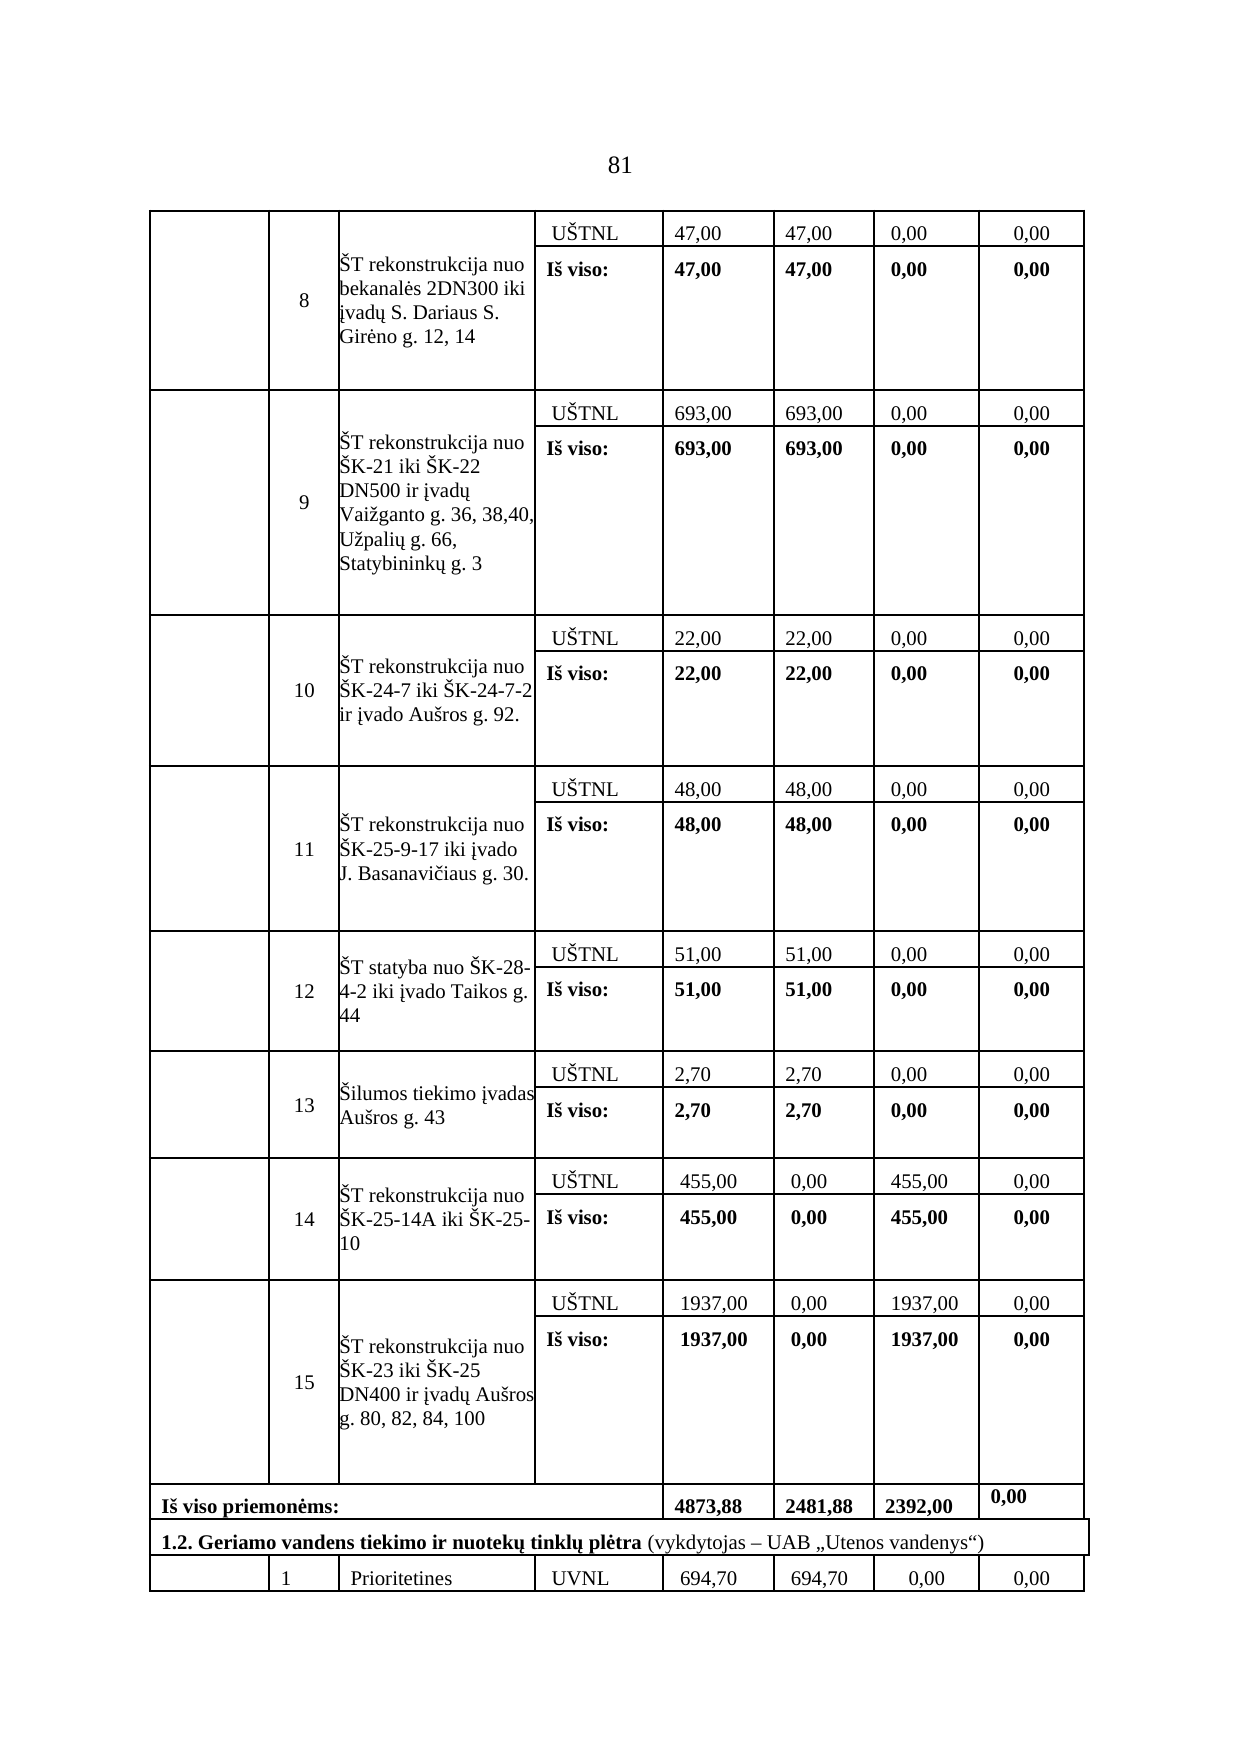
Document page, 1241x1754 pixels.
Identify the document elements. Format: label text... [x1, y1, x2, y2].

table_cell Iš viso: [536, 803, 662, 930]
table_cell Iš viso: [536, 1195, 662, 1279]
table_cell [1085, 1086, 1089, 1157]
table_cell Iš viso priemonėms: [151, 1485, 662, 1518]
table_cell 48,00 [775, 803, 873, 930]
table_cell 0,00 [980, 803, 1083, 930]
table_cell [151, 932, 268, 1050]
table_cell 22,00 [664, 616, 773, 649]
table_cell [1085, 1157, 1089, 1193]
table_cell 455,00 [664, 1159, 773, 1193]
table_cell 51,00 [664, 932, 773, 966]
table_cell 1937,00 [875, 1317, 978, 1482]
table_cell 0,00 [875, 767, 978, 801]
table_cell [1085, 614, 1089, 649]
table_cell 2481,88 [775, 1485, 873, 1518]
table_cell UVNL [536, 1556, 662, 1590]
table_cell [1085, 425, 1089, 614]
table_cell UŠTNL [536, 1281, 662, 1315]
table_cell 2,70 [775, 1052, 873, 1086]
table_cell 0,00 [875, 968, 978, 1050]
table_cell 1937,00 [664, 1317, 773, 1482]
table_cell 48,00 [664, 803, 773, 930]
table_cell [1085, 1193, 1089, 1279]
table_cell Iš viso: [536, 652, 662, 765]
table_cell 0,00 [980, 212, 1083, 245]
table_cell 0,00 [980, 391, 1083, 425]
table_cell 0,00 [875, 212, 978, 245]
table_cell UŠTNL [536, 391, 662, 425]
table_cell Iš viso: [536, 968, 662, 1050]
table_cell 4873,88 [664, 1485, 773, 1518]
table_cell ŠT rekonstrukcija nuo ŠK-24-7 iki ŠK-24-7-2 ir įvado Aušros g. 92. [340, 616, 534, 765]
table_cell 0,00 [875, 247, 978, 389]
table_cell 1937,00 [875, 1281, 978, 1315]
table_cell UŠTNL [536, 1159, 662, 1193]
table_cell 0,00 [875, 1088, 978, 1157]
table_cell 2,70 [664, 1052, 773, 1086]
table_cell [1085, 801, 1089, 930]
table_cell 22,00 [664, 652, 773, 765]
table_cell [151, 1159, 268, 1279]
table_cell ŠT rekonstrukcija nuo ŠK-21 iki ŠK-22 DN500 ir įvadų Vaižganto g. 36, 38,40, Užpalių g. 66, Statybininkų g. 3 [340, 391, 534, 614]
table_cell 0,00 [980, 968, 1083, 1050]
table_cell 22,00 [775, 616, 873, 649]
table_cell 0,00 [875, 1556, 978, 1590]
table_cell 0,00 [980, 247, 1083, 389]
table_cell [151, 1556, 268, 1590]
table_cell UŠTNL [536, 212, 662, 245]
table_cell ŠT rekonstrukcija nuo ŠK-25-9-17 iki įvado J. Basanavičiaus g. 30. [340, 767, 534, 930]
table_cell 1 [270, 1556, 338, 1590]
table_cell 47,00 [775, 247, 873, 389]
table_cell 0,00 [980, 1052, 1083, 1086]
table_cell [1085, 1315, 1089, 1482]
table_cell 11 [270, 767, 338, 930]
table_cell 0,00 [980, 767, 1083, 801]
table_cell 0,00 [875, 616, 978, 649]
table_cell 694,70 [664, 1556, 773, 1590]
table_cell [151, 767, 268, 930]
table_cell Iš viso: [536, 427, 662, 614]
table_cell 48,00 [775, 767, 873, 801]
table_cell [1085, 210, 1089, 245]
table_cell 12 [270, 932, 338, 1050]
table_cell 51,00 [664, 968, 773, 1050]
table_cell Iš viso: [536, 1317, 662, 1482]
table_cell Iš viso: [536, 1088, 662, 1157]
table_cell 22,00 [775, 652, 873, 765]
table_cell 0,00 [980, 1281, 1083, 1315]
table_cell ŠT rekonstrukcija nuo bekanalės 2DN300 iki įvadų S. Dariaus S. Girėno g. 12, 14 [340, 212, 534, 389]
table_cell 0,00 [875, 427, 978, 614]
table_cell 455,00 [875, 1195, 978, 1279]
table_cell 47,00 [664, 247, 773, 389]
table_cell [1085, 1050, 1089, 1086]
table_cell 15 [270, 1281, 338, 1482]
table_cell [1085, 1483, 1089, 1518]
table_cell 14 [270, 1159, 338, 1279]
table_cell 693,00 [664, 427, 773, 614]
table_cell [1085, 245, 1089, 389]
table_cell 0,00 [875, 1052, 978, 1086]
table_cell [1085, 1556, 1089, 1590]
table_cell 51,00 [775, 968, 873, 1050]
table_cell 0,00 [980, 1317, 1083, 1482]
table_cell [1085, 389, 1089, 425]
table_cell [151, 1281, 268, 1482]
table_cell Šilumos tiekimo įvadas Aušros g. 43 [340, 1052, 534, 1157]
table_cell 0,00 [980, 1088, 1083, 1157]
table_cell 9 [270, 391, 338, 614]
table_cell 51,00 [775, 932, 873, 966]
table_cell 1937,00 [664, 1281, 773, 1315]
table_cell 2392,00 [875, 1485, 978, 1518]
table_cell [1085, 1279, 1089, 1315]
table_cell 0,00 [875, 932, 978, 966]
table_cell [151, 391, 268, 614]
table_cell [1085, 930, 1089, 966]
table_cell 0,00 [980, 932, 1083, 966]
table_cell 455,00 [664, 1195, 773, 1279]
table_cell 48,00 [664, 767, 773, 801]
table_cell 0,00 [875, 803, 978, 930]
table_cell 47,00 [775, 212, 873, 245]
table_cell UŠTNL [536, 616, 662, 649]
table_cell 2,70 [775, 1088, 873, 1157]
table_cell [1085, 650, 1089, 765]
table_cell 0,00 [980, 1159, 1083, 1193]
table_cell UŠTNL [536, 1052, 662, 1086]
table_cell 8 [270, 212, 338, 389]
table_cell 0,00 [775, 1195, 873, 1279]
table_cell [1085, 966, 1089, 1050]
table_cell 1.2. Geriamo vandens tiekimo ir nuotekų tinklų plėtra (vykdytojas – UAB „Utenos vandenys“) [151, 1520, 1088, 1554]
table_cell 455,00 [875, 1159, 978, 1193]
table_cell UŠTNL [536, 932, 662, 966]
table_cell [151, 616, 268, 765]
table_cell 693,00 [664, 391, 773, 425]
table_cell 0,00 [980, 616, 1083, 649]
table_cell 10 [270, 616, 338, 765]
table_cell 693,00 [775, 427, 873, 614]
table_cell ŠT rekonstrukcija nuo ŠK-25-14A iki ŠK-25-10 [340, 1159, 534, 1279]
table_cell 47,00 [664, 212, 773, 245]
table_cell [151, 212, 268, 389]
table_cell 0,00 [980, 1556, 1083, 1590]
table_cell 0,00 [980, 1195, 1083, 1279]
table_cell [1085, 765, 1089, 801]
table_cell 693,00 [775, 391, 873, 425]
table_cell 0,00 [980, 652, 1083, 765]
table_cell ŠT statyba nuo ŠK-28-4-2 iki įvado Taikos g. 44 [340, 932, 534, 1050]
table_cell 0,00 [980, 427, 1083, 614]
table_cell Prioritetines [340, 1556, 534, 1590]
table_cell 0,00 [875, 652, 978, 765]
table_cell ŠT rekonstrukcija nuo ŠK-23 iki ŠK-25 DN400 ir įvadų Aušros g. 80, 82, 84, 100 [340, 1281, 534, 1482]
table_cell 0,00 [775, 1281, 873, 1315]
table_cell Iš viso: [536, 247, 662, 389]
table_cell 0,00 [875, 391, 978, 425]
table_cell [151, 1052, 268, 1157]
table_cell 0,00 [980, 1485, 1083, 1518]
table_cell UŠTNL [536, 767, 662, 801]
table_cell 0,00 [775, 1317, 873, 1482]
table_cell 694,70 [775, 1556, 873, 1590]
table_cell 2,70 [664, 1088, 773, 1157]
table_cell 13 [270, 1052, 338, 1157]
table_cell 0,00 [775, 1159, 873, 1193]
